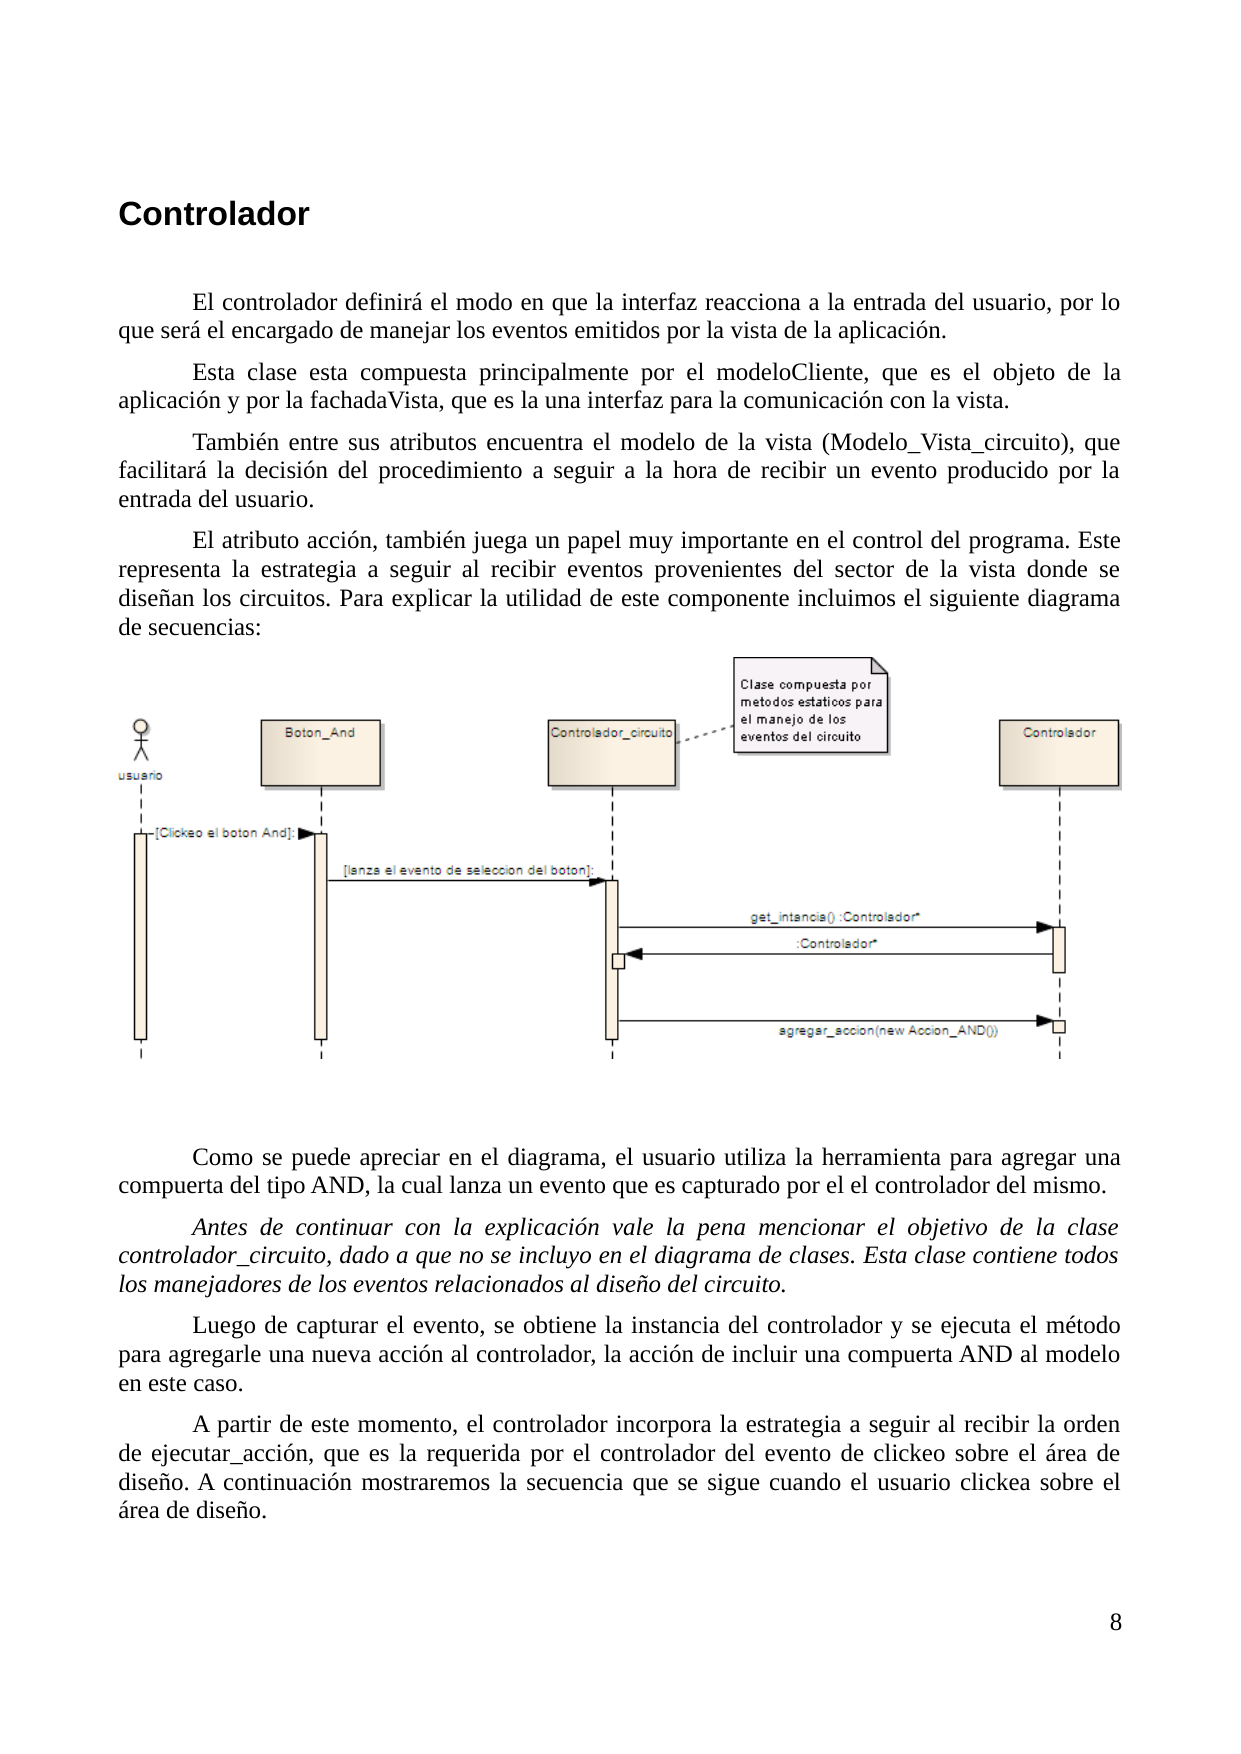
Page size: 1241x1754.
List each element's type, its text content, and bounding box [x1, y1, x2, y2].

text El atributo acción, también juega un papel muy importante en el control del programa. Este representa la estrategia a seguir al recibir eventos provenientes del sector de la vista donde se diseñan los circuitos. Para explicar la utilidad de este componente incluimos el siguiente diagrama de secuencias: [118, 525, 1122, 640]
subtitle Controlador [118, 194, 1122, 233]
text Como se puede apreciar en el diagrama, el usuario utiliza la herramienta para agregar una compuerta del tipo AND, la cual lanza un evento que es capturado por el el controlador del mismo. [118, 1142, 1122, 1199]
picture [118, 657, 1122, 1059]
text A partir de este momento, el controlador incorpora la estrategia a seguir al recibir la orden de ejecutar_acción, que es la requerida por el controlador del evento de clickeo sobre el área de diseño. A continuación mostraremos la secuencia que se sigue cuando el usuario clickea sobre el área de diseño. [118, 1409, 1122, 1524]
text El controlador definirá el modo en que la interfaz reacciona a la entrada del usuario, por lo que será el encargado de manejar los eventos emitidos por la vista de la aplicación. [118, 287, 1122, 344]
text También entre sus atributos encuentra el modelo de la vista (Modelo_Vista_circuito), que facilitará la decisión del procedimiento a seguir a la hora de recibir un evento producido por la entrada del usuario. [118, 427, 1122, 513]
text Esta clase esta compuesta principalmente por el modeloCliente, que es el objeto de la aplicación y por la fachadaVista, que es la una interfaz para la comunicación con la vista. [118, 357, 1122, 414]
text Luego de capturar el evento, se obtiene la instancia del controlador y se ejecuta el método para agregarle una nueva acción al controlador, la acción de incluir una compuerta AND al modelo en este caso. [118, 1310, 1122, 1397]
text Antes de continuar con la explicación vale la pena mencionar el objetivo de la clase controlador_circuito, dado a que no se incluyo en el diagrama de clases. Esta clase contiene todos los manejadores de los eventos relacionados al diseño del circuito. [118, 1212, 1122, 1298]
